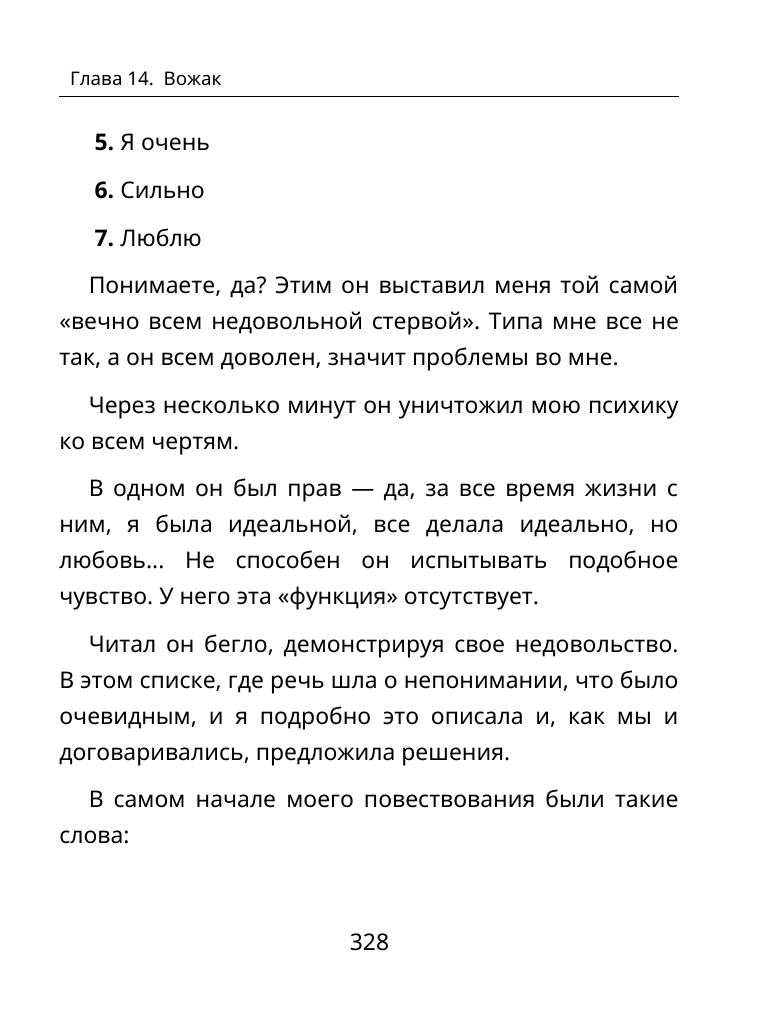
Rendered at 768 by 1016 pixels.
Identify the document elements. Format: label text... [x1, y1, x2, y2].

list Люблю [88, 221, 679, 253]
text В самом начале моего повествования были такие слова: [59, 783, 679, 851]
list Сильно [88, 174, 679, 205]
text Понимаете, да? Этим он выставил меня той самой «вечно всем недовольной стервой». Типа мне все не так, а он всем доволен, значит проблемы во мне. [59, 269, 679, 372]
text В одном он был прав — да, за все время жизни с ним, я была идеальной, все делала идеально, но любовь... Не способен он испытывать подобное чувство. У него эта «функция» отсутствует. [59, 472, 679, 611]
list Я очень [88, 126, 679, 157]
text Читал он бегло, демонстрируя свое недовольство. В этом списке, где речь шла о непонимании, что было очевидным, и я подробно это описала и, как мы и договаривались, предложила решения. [59, 628, 679, 767]
text Через несколько минут он уничтожил мою психику ко всем чертям. [59, 389, 679, 456]
